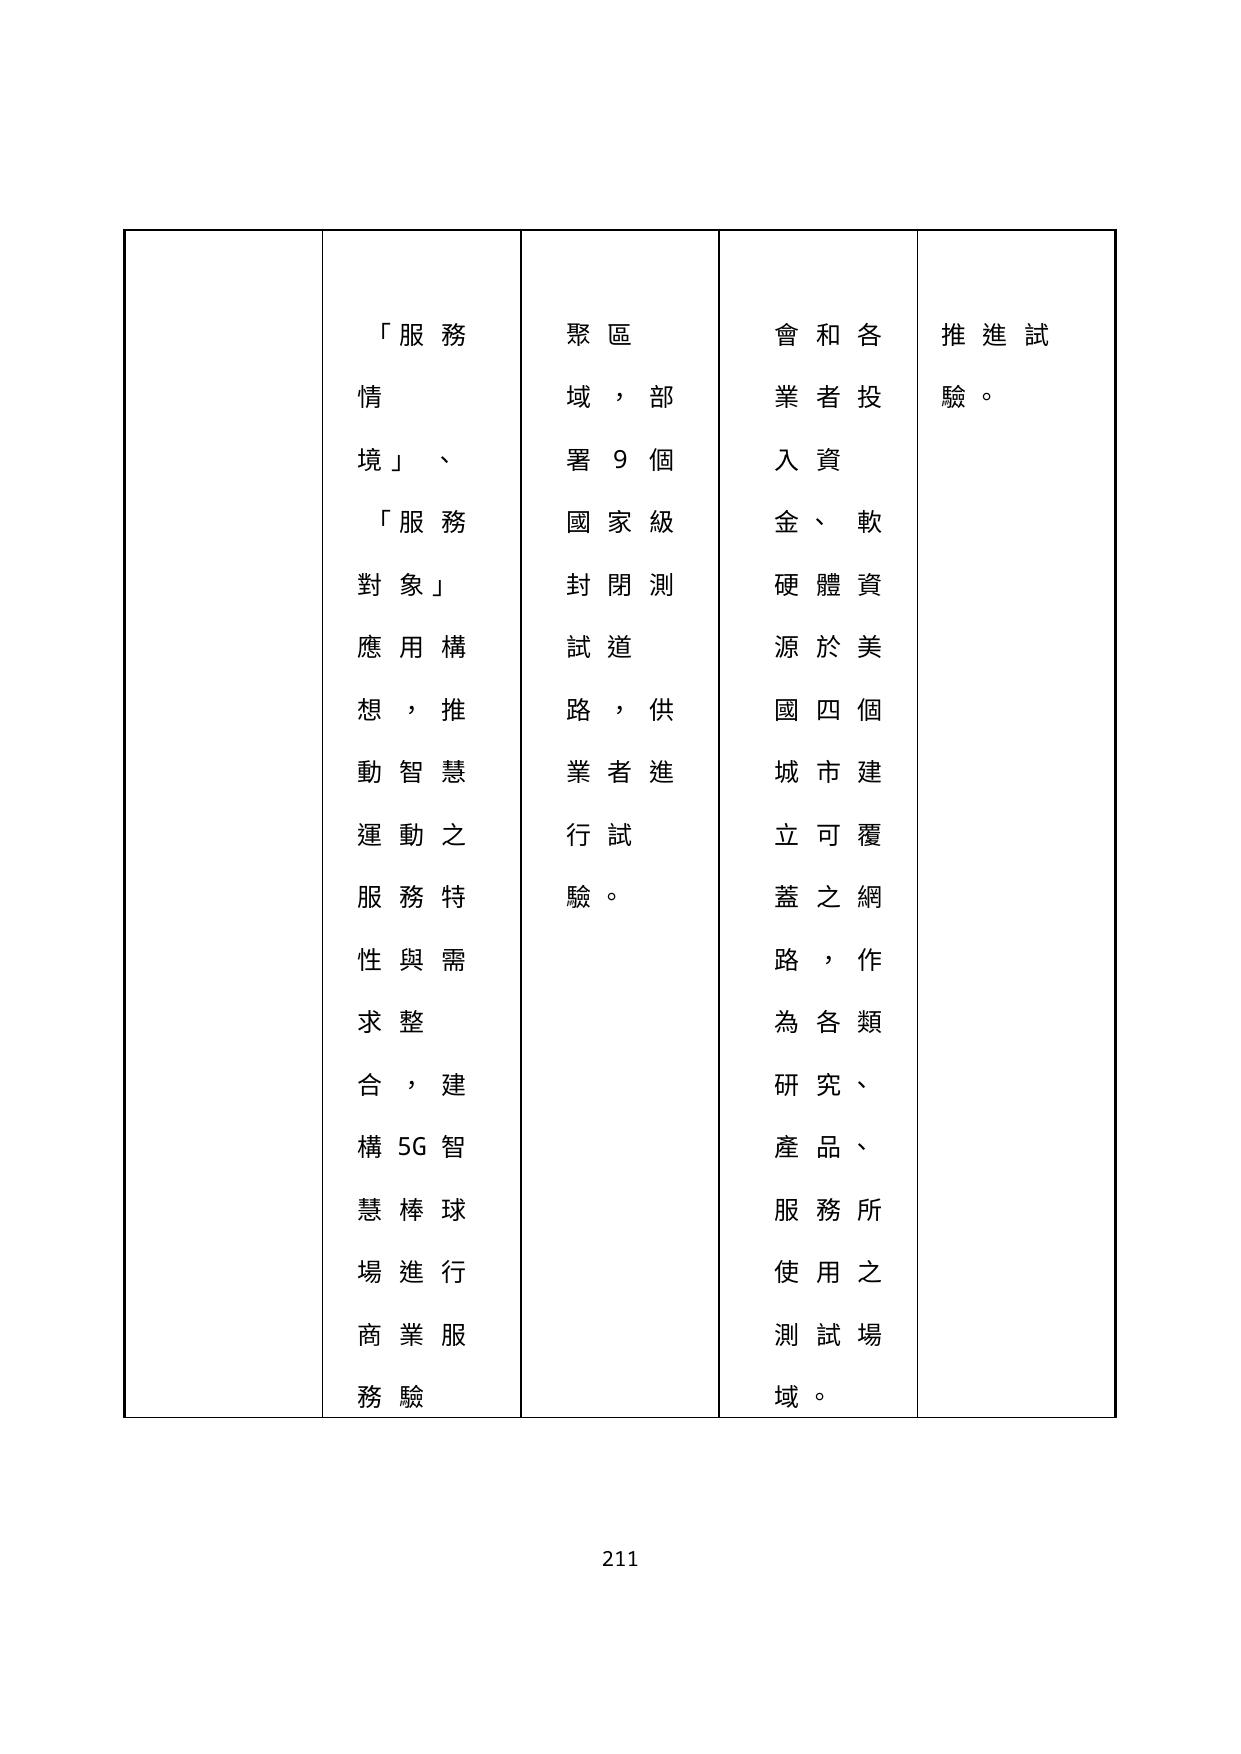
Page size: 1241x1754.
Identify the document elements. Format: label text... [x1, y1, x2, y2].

table_cell 「服務情境」、「服務對象」應用構想，推動智慧運動之服務特性與需求整合，建構5G智慧棒球場進行商業服務驗 [323, 231, 520, 1417]
table_cell 聚區域，部署9個國家級封閉測試道路，供業者進行試驗。 [522, 231, 718, 1417]
table_cell [126, 231, 322, 1417]
table_cell 會和各業者投入資金、軟硬體資源於美國四個城市建立可覆蓋之網路，作為各類研究、產品、服務所使用之測試場域。 [720, 231, 917, 1417]
table_cell 推進試驗。 [918, 231, 1114, 1417]
